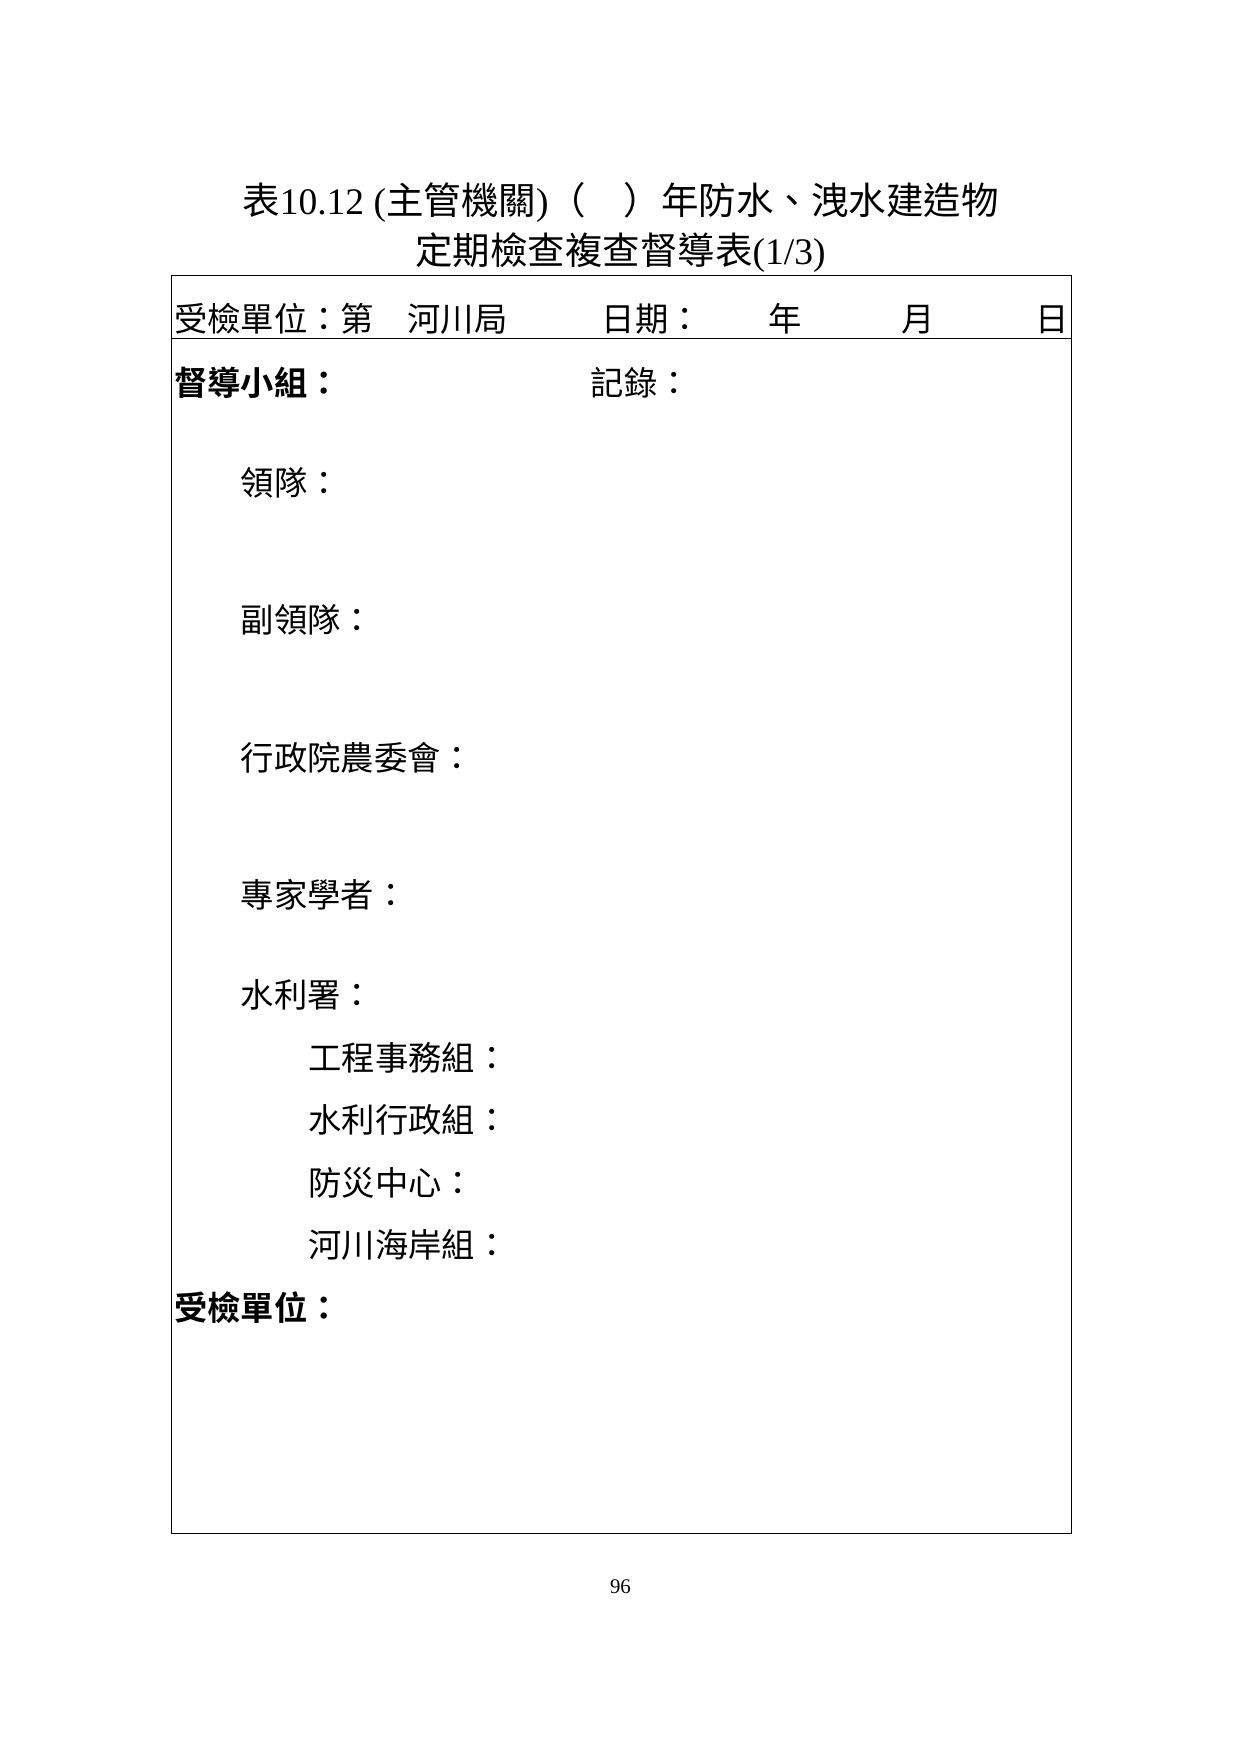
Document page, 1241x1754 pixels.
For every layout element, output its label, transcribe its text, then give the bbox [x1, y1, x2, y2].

table_header 受檢單位：第 河川局 日期： 年 月 日 [172, 276, 1071, 338]
subtitle 表10.12 (主管機關)（ ）年防水、洩水建造物 [118, 175, 1122, 225]
subtitle 定期檢查複查督導表(1/3) [118, 225, 1122, 275]
table_cell 督導小組： 記錄： 領隊： 副領隊： 行政院農委會： 專家學者： 水利署： 工程事務組： 水利行政組： 防災中心： 河川海岸組： 受檢單位： [172, 339, 1071, 1533]
